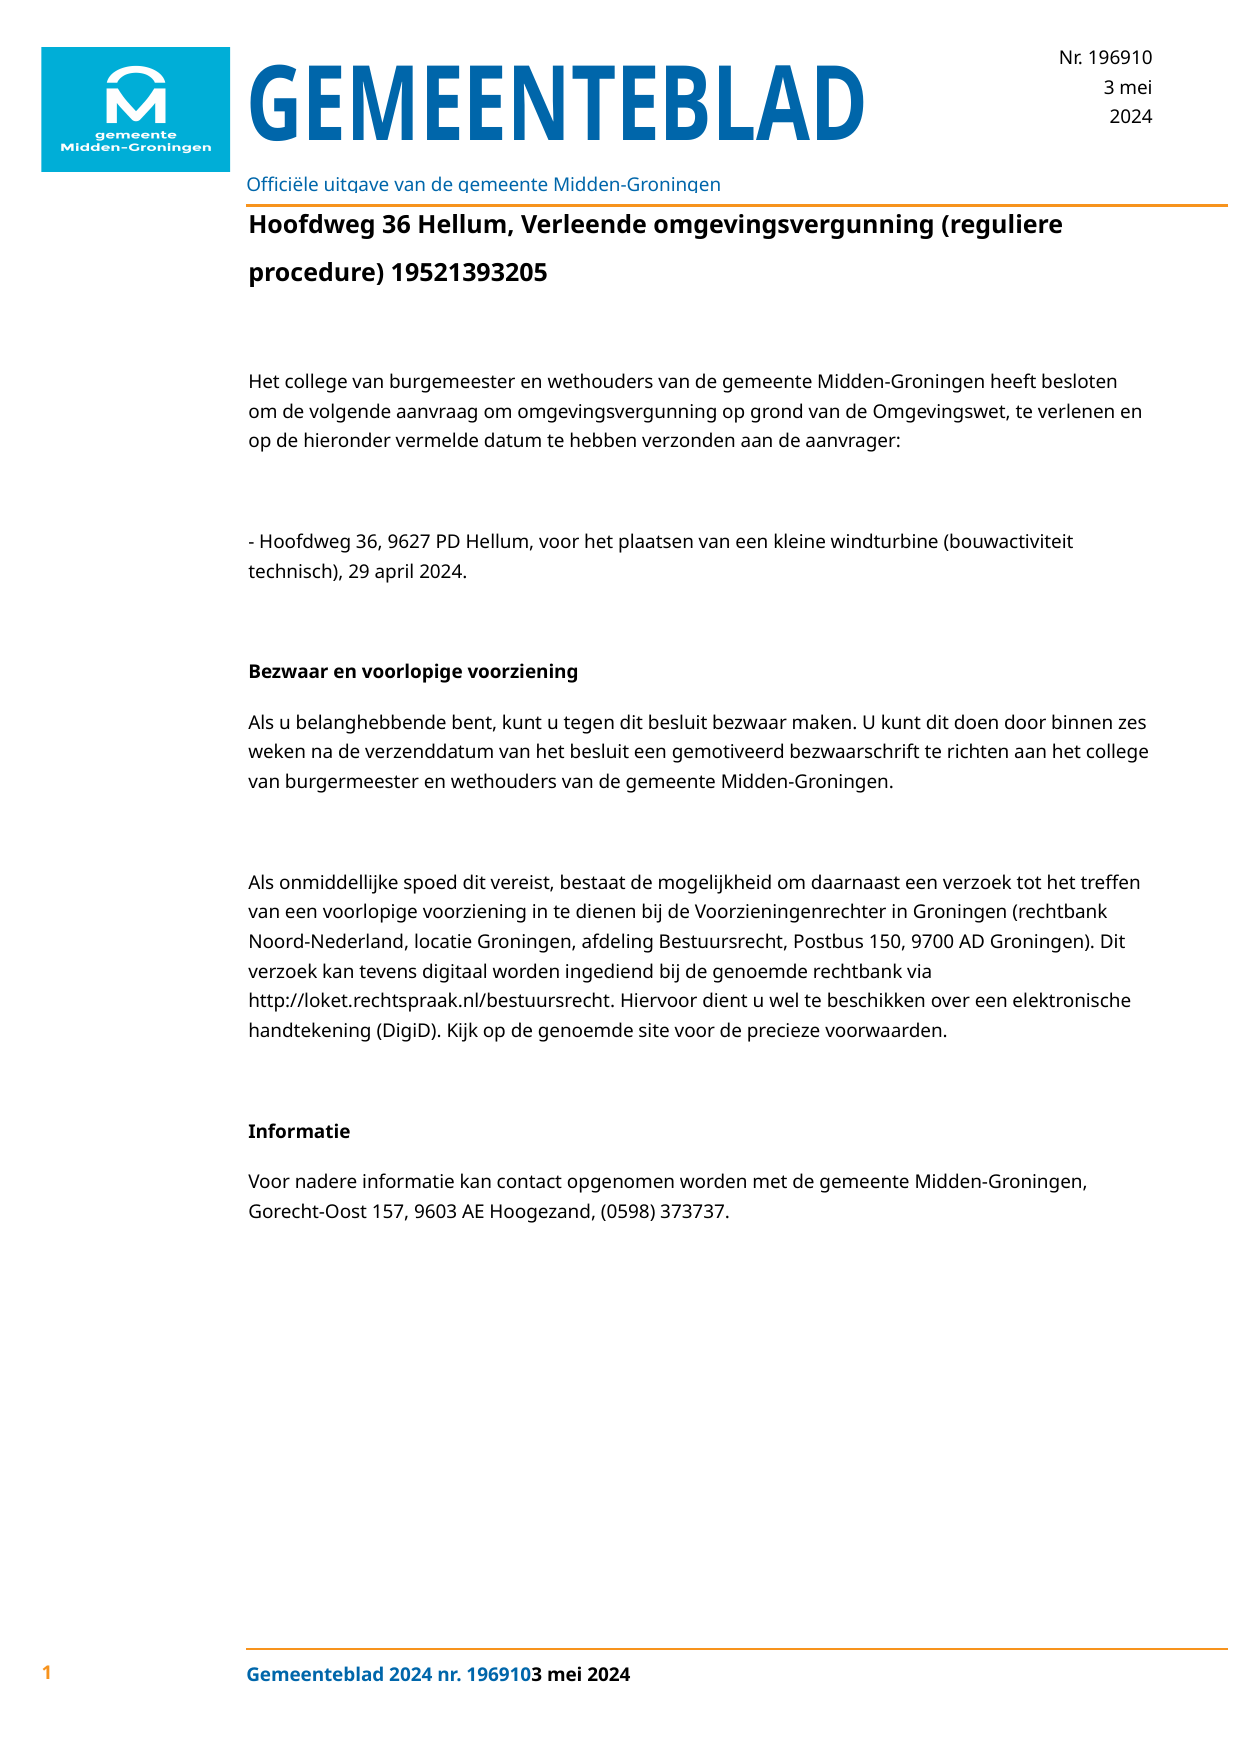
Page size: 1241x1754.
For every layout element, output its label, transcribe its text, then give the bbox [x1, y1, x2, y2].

text Het college van burgemeester en wethouders van de gemeente Midden-Groningen heeft besloten om de volgende aanvraag om omgevingsvergunning op grond van de Omgevingswet, te verlenen en op de hieronder vermelde datum te hebben verzonden aan de aanvrager: [248, 368, 1152, 453]
text Informatie [248, 1118, 1152, 1144]
picture [107, 89, 165, 122]
text Bezwaar en voorlopige voorziening [248, 659, 1152, 684]
text Als u belanghebbende bent, kunt u tegen dit besluit bezwaar maken. U kunt dit doen door binnen zes weken na de verzenddatum van het besluit een gemotiveerd bezwaarschrift te richten aan het college van burgermeester en wethouders van de gemeente Midden-Groningen. [248, 709, 1152, 794]
text - Hoofdweg 36, 9627 PD Hellum, voor het plaatsen van een kleine windturbine (bouwactiviteit technisch), 29 april 2024. [248, 528, 1152, 584]
picture [108, 66, 164, 82]
text Als onmiddellijke spoed dit vereist, bestaat de mogelijkheid om daarnaast een verzoek tot het treffen van een voorlopige voorziening in te dienen bij de Voorzieningenrechter in Groningen (rechtbank Noord-Nederland, locatie Groningen, afdeling Bestuursrecht, Postbus 150, 9700 AD Groningen). Dit verzoek kan tevens digitaal worden ingediend bij de genoemde rechtbank via http://loket.rechtspraak.nl/bestuursrecht. Hiervoor dient u wel te beschikken over een elektronische handtekening (DigiD). Kijk op de genoemde site voor de precieze voorwaarden. [248, 869, 1152, 1043]
picture [184, 146, 190, 153]
text Voor nadere informatie kan contact opgenomen worden met de gemeente Midden-Groningen, Gorecht-Oost 157, 9603 AE Hoogezand, (0598) 373737. [248, 1168, 1152, 1224]
text Hoofdweg 36 Hellum, Verleende omgevingsvergunning (reguliere procedure) 19521393205 [248, 207, 1152, 288]
